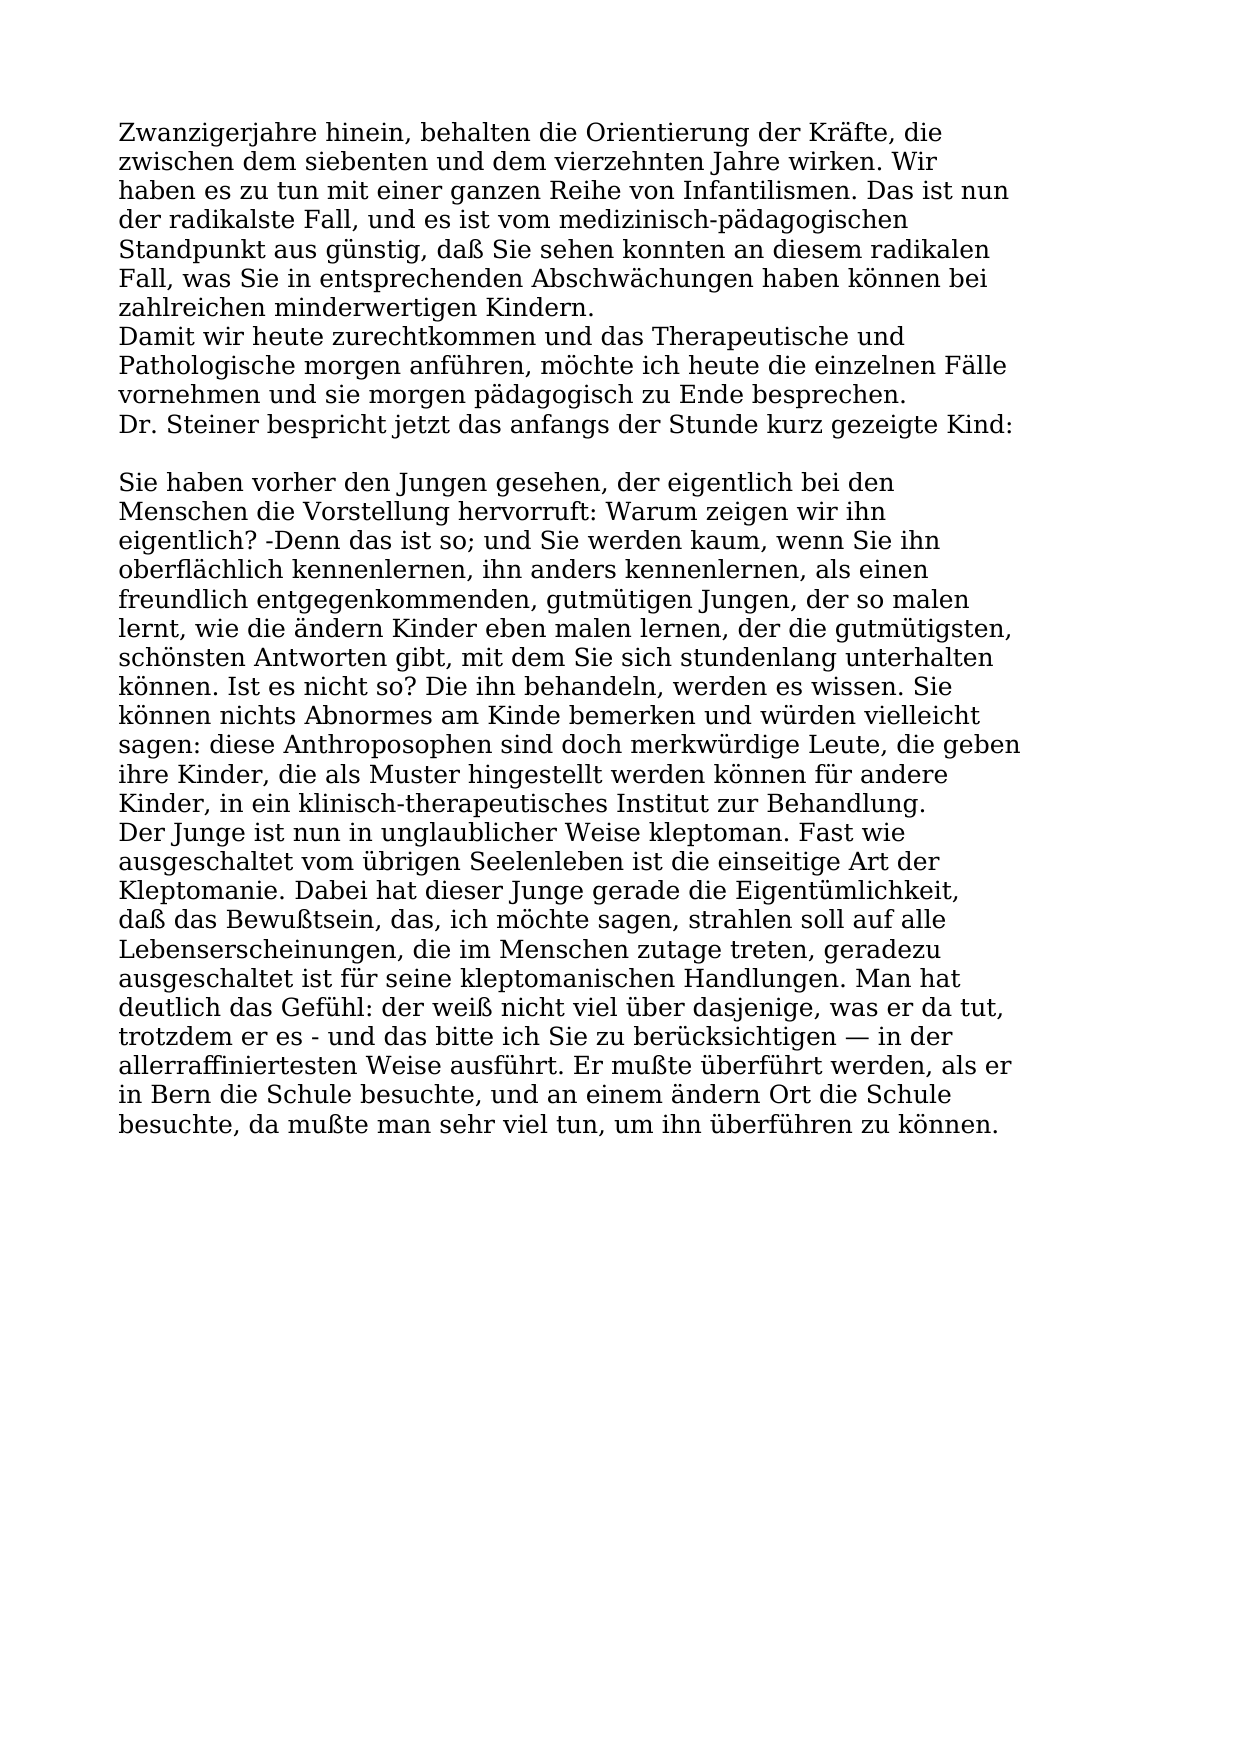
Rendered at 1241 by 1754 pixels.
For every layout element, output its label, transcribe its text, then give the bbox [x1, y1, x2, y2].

text der radikalste Fall, und es ist vom medizinisch-pädagogischen [118, 206, 1122, 235]
text daß das Bewußtsein, das, ich möchte sagen, strahlen soll auf alle [118, 906, 1122, 935]
text besuchte, da mußte man sehr viel tun, um ihn überführen zu können. [118, 1110, 1122, 1139]
text Menschen die Vorstellung hervorruft: Warum zeigen wir ihn [118, 497, 1122, 526]
text Dr. Steiner bespricht jetzt das anfangs der Stunde kurz gezeigte Kind: [118, 410, 1122, 439]
text Fall, was Sie in entsprechenden Abschwächungen haben können bei [118, 264, 1122, 293]
text können nichts Abnormes am Kinde bemerken und würden vielleicht [118, 701, 1122, 731]
text Kinder, in ein klinisch-therapeutisches Institut zur Behandlung. [118, 789, 1122, 818]
text schönsten Antworten gibt, mit dem Sie sich stundenlang unterhalten [118, 643, 1122, 672]
text Zwanzigerjahre hinein, behalten die Orientierung der Kräfte, die [118, 118, 1122, 147]
text lernt, wie die ändern Kinder eben malen lernen, der die gutmütigsten, [118, 614, 1122, 643]
text oberflächlich kennenlernen, ihn anders kennenlernen, als einen [118, 556, 1122, 585]
text Kleptomanie. Dabei hat dieser Junge gerade die Eigentümlichkeit, [118, 876, 1122, 906]
text haben es zu tun mit einer ganzen Reihe von Infantilismen. Das ist nun [118, 176, 1122, 206]
text in Bern die Schule besuchte, und an einem ändern Ort die Schule [118, 1081, 1122, 1110]
text Pathologische morgen anführen, möchte ich heute die einzelnen Fälle [118, 351, 1122, 381]
text können. Ist es nicht so? Die ihn behandeln, werden es wissen. Sie [118, 672, 1122, 701]
text trotzdem er es - und das bitte ich Sie zu berücksichtigen — in der [118, 1022, 1122, 1051]
text vornehmen und sie morgen pädagogisch zu Ende besprechen. [118, 381, 1122, 410]
text Lebenserscheinungen, die im Menschen zutage treten, geradezu [118, 935, 1122, 964]
text Standpunkt aus günstig, daß Sie sehen konnten an diesem radikalen [118, 235, 1122, 264]
text deutlich das Gefühl: der weiß nicht viel über dasjenige, was er da tut, [118, 993, 1122, 1022]
text zwischen dem siebenten und dem vierzehnten Jahre wirken. Wir [118, 147, 1122, 176]
text freundlich entgegenkommenden, gutmütigen Jungen, der so malen [118, 585, 1122, 614]
text Der Junge ist nun in unglaublicher Weise kleptoman. Fast wie [118, 818, 1122, 847]
text ihre Kinder, die als Muster hingestellt werden können für andere [118, 760, 1122, 789]
text Sie haben vorher den Jungen gesehen, der eigentlich bei den [118, 468, 1122, 497]
text Damit wir heute zurechtkommen und das Therapeutische und [118, 322, 1122, 351]
text ausgeschaltet ist für seine kleptomanischen Handlungen. Man hat [118, 964, 1122, 993]
text ausgeschaltet vom übrigen Seelenleben ist die einseitige Art der [118, 847, 1122, 876]
text allerraffiniertesten Weise ausführt. Er mußte überführt werden, als er [118, 1051, 1122, 1081]
text zahlreichen minderwertigen Kindern. [118, 293, 1122, 322]
text sagen: diese Anthroposophen sind doch merkwürdige Leute, die geben [118, 731, 1122, 760]
text eigentlich? -Denn das ist so; und Sie werden kaum, wenn Sie ihn [118, 526, 1122, 556]
